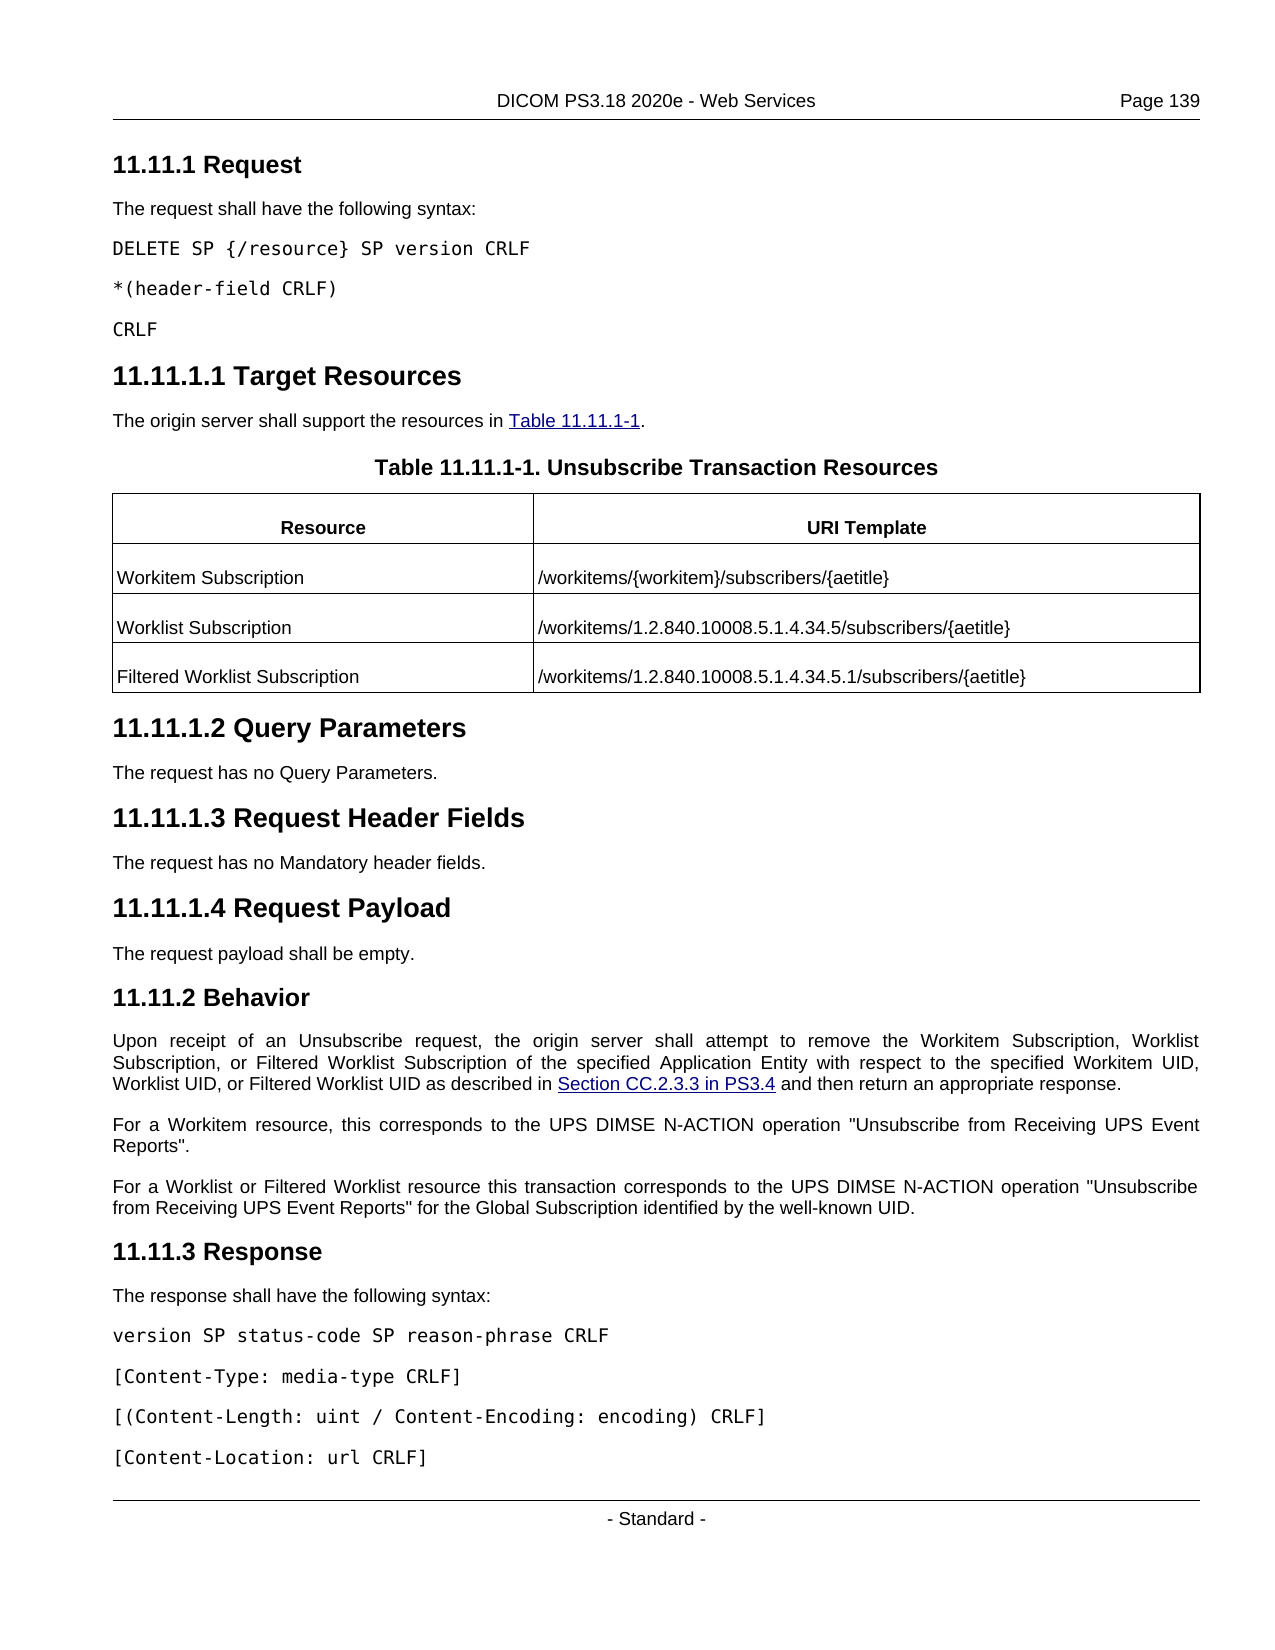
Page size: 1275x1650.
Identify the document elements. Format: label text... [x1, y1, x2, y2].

text [(Content-Length: uint / Content-Encoding: encoding) CRLF] [112, 1406, 1200, 1428]
text The origin server shall support the resources in Table 11.11.1-1. [112, 410, 1200, 431]
text For a Workitem resource, this corresponds to the UPS DIMSE N-ACTION operation "Unsubscribe from Receiving UPS Event Reports". [112, 1113, 1200, 1157]
table_cell /workitems/1.2.840.10008.5.1.4.34.5.1/subscribers/{aetitle} [534, 643, 1199, 692]
table_cell Workitem Subscription [113, 544, 533, 592]
text 11.11.1.1 Target Resources [112, 360, 1200, 391]
text 11.11.1.2 Query Parameters [112, 712, 1200, 743]
text 11.11.1.4 Request Payload [112, 892, 1200, 923]
text CRLF [112, 319, 1200, 341]
table_header Resource [113, 494, 533, 543]
text Table 11.11.1-1. Unsubscribe Transaction Resources [112, 454, 1200, 479]
text 11.11.1 Request [112, 150, 1200, 179]
text 11.11.2 Behavior [112, 983, 1200, 1011]
text 11.11.3 Response [112, 1237, 1200, 1266]
table_cell /workitems/{workitem}/subscribers/{aetitle} [534, 544, 1199, 592]
text DELETE SP {/resource} SP version CRLF [112, 238, 1200, 260]
table_cell Worklist Subscription [113, 594, 533, 642]
table_cell Filtered Worklist Subscription [113, 643, 533, 692]
text The response shall have the following syntax: [112, 1285, 1200, 1306]
table_cell /workitems/1.2.840.10008.5.1.4.34.5/subscribers/{aetitle} [534, 594, 1199, 642]
text 11.11.1.3 Request Header Fields [112, 802, 1200, 833]
table_header URI Template [534, 494, 1199, 543]
text *(header-field CRLF) [112, 278, 1200, 300]
text version SP status-code SP reason-phrase CRLF [112, 1325, 1200, 1347]
text For a Worklist or Filtered Worklist resource this transaction corresponds to the UPS DIMSE N-ACTION operation "Unsubscribe from Receiving UPS Event Reports" for the Global Subscription identified by the well-known UID. [112, 1175, 1200, 1218]
text The request shall have the following syntax: [112, 197, 1200, 219]
text [Content-Type: media-type CRLF] [112, 1366, 1200, 1388]
text The request payload shall be empty. [112, 942, 1200, 964]
text Upon receipt of an Unsubscribe request, the origin server shall attempt to remove the Workitem Subscription, Worklist Subscription, or Filtered Worklist Subscription of the specified Application Entity with respect to the specified Workitem UID, Worklist UID, or Filtered Worklist UID as described in Section CC.2.3.3 in PS3.4 and then return an appropriate response. [112, 1030, 1200, 1095]
text [Content-Location: url CRLF] [112, 1447, 1200, 1469]
text The request has no Mandatory header fields. [112, 852, 1200, 873]
text The request has no Query Parameters. [112, 762, 1200, 783]
